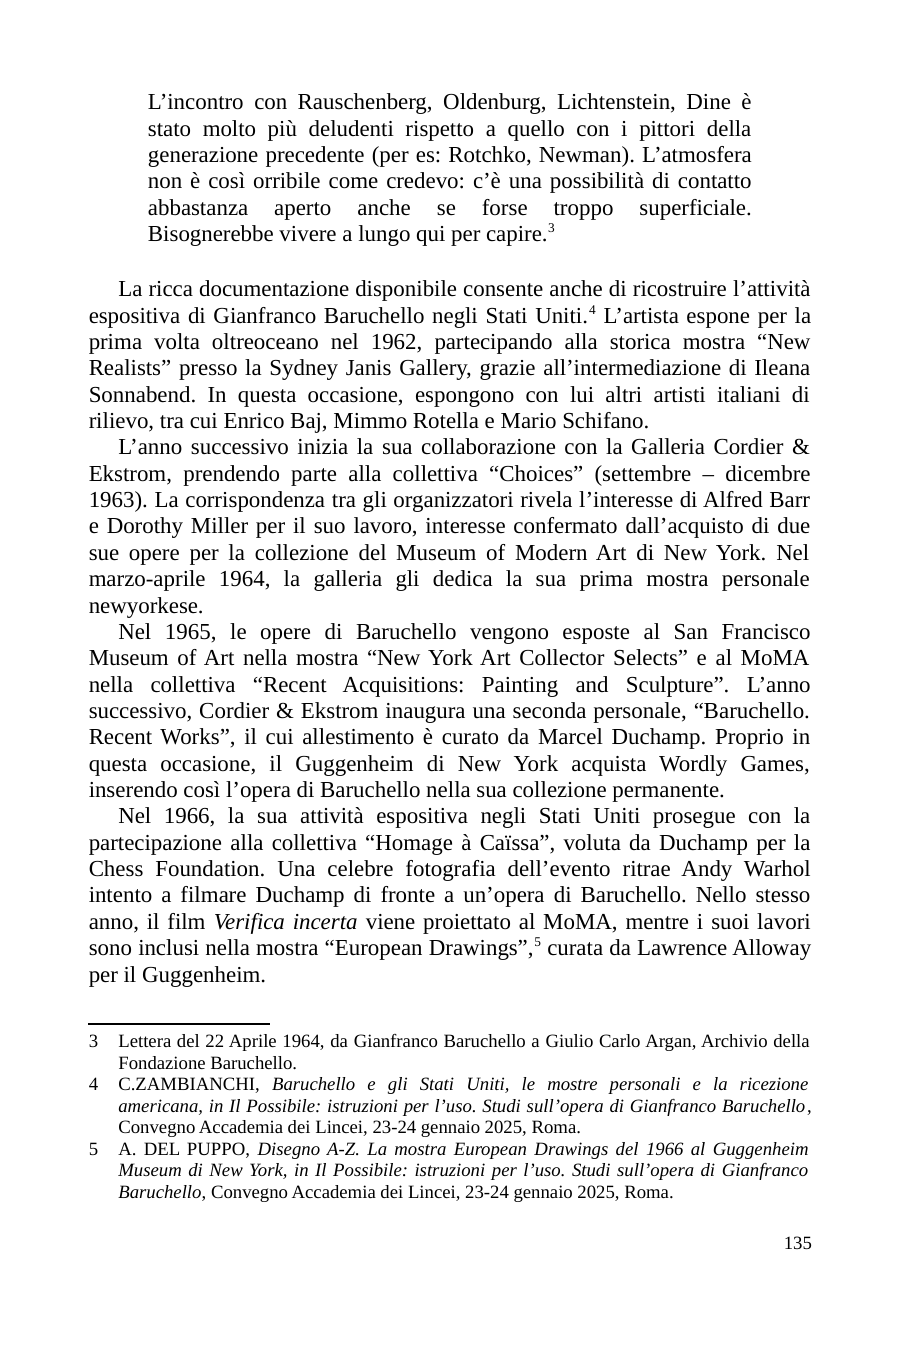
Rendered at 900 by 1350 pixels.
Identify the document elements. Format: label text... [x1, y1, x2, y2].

text A. DEL PUPPO, Disegno A-Z. La mostra European Drawings del 1966 al Guggenheim Museum di New York, in Il Possibile: istruzioni per l’uso. Studi sull’opera di Gianfranco Baruchello, Convegno Accademia dei Lincei, 23-24 gennaio 2025, Roma. [88, 1138, 811, 1202]
text Nel 1966, la sua attività espositiva negli Stati Uniti prosegue con la partecipazione alla collettiva “Homage à Caïssa”, voluta da Duchamp per la Chess Foundation. Una celebre fotografia dell’evento ritrae Andy Warhol intento a filmare Duchamp di fronte a un’opera di Baruchello. Nello stesso anno, il film Verifica incerta viene proiettato al MoMA, mentre i suoi lavori sono inclusi nella mostra “European Drawings”, curata da Lawrence Alloway per il Guggenheim. [88, 802, 811, 987]
text L’anno successivo inizia la sua collaborazione con la Galleria Cordier & Ekstrom, prendendo parte alla collettiva “Choices” (settembre – dicembre 1963). La corrispondenza tra gli organizzatori rivela l’interesse di Alfred Barr e Dorothy Miller per il suo lavoro, interesse confermato dall’acquisto di due sue opere per la collezione del Museum of Modern Art di New York. Nel marzo-aprile 1964, la galleria gli dedica la sua prima mostra personale newyorkese. [88, 433, 811, 618]
text La ricca documentazione disponibile consente anche di ricostruire l’attività espositiva di Gianfranco Baruchello negli Stati Uniti. L’artista espone per la prima volta oltreoceano nel 1962, partecipando alla storica mostra “New Realists” presso la Sydney Janis Gallery, grazie all’intermediazione di Ileana Sonnabend. In questa occasione, espongono con lui altri artisti italiani di rilievo, tra cui Enrico Baj, Mimmo Rotella e Mario Schifano. [88, 275, 811, 433]
text L’incontro con Rauschenberg, Oldenburg, Lichtenstein, Dine è stato molto più deludenti rispetto a quello con i pittori della generazione precedente (per es: Rotchko, Newman). L’atmosfera non è così orribile come credevo: c’è una possibilità di contatto abbastanza aperto anche se forse troppo superficiale. Bisognerebbe vivere a lungo qui per capire. [148, 88, 752, 247]
text C.ZAMBIANCHI, Baruchello e gli Stati Uniti, le mostre personali e la ricezione americana, in Il Possibile: istruzioni per l’uso. Studi sull’opera di Gianfranco Baruchello, Convegno Accademia dei Lincei, 23-24 gennaio 2025, Roma. [88, 1073, 811, 1138]
text Nel 1965, le opere di Baruchello vengono esposte al San Francisco Museum of Art nella mostra “New York Art Collector Selects” e al MoMA nella collettiva “Recent Acquisitions: Painting and Sculpture”. L’anno successivo, Cordier & Ekstrom inaugura una seconda personale, “Baruchello. Recent Works”, il cui allestimento è curato da Marcel Duchamp. Proprio in questa occasione, il Guggenheim di New York acquista Wordly Games, inserendo così l’opera di Baruchello nella sua collezione permanente. [88, 618, 811, 802]
text Lettera del 22 Aprile 1964, da Gianfranco Baruchello a Giulio Carlo Argan, Archivio della Fondazione Baruchello. [88, 1030, 811, 1073]
